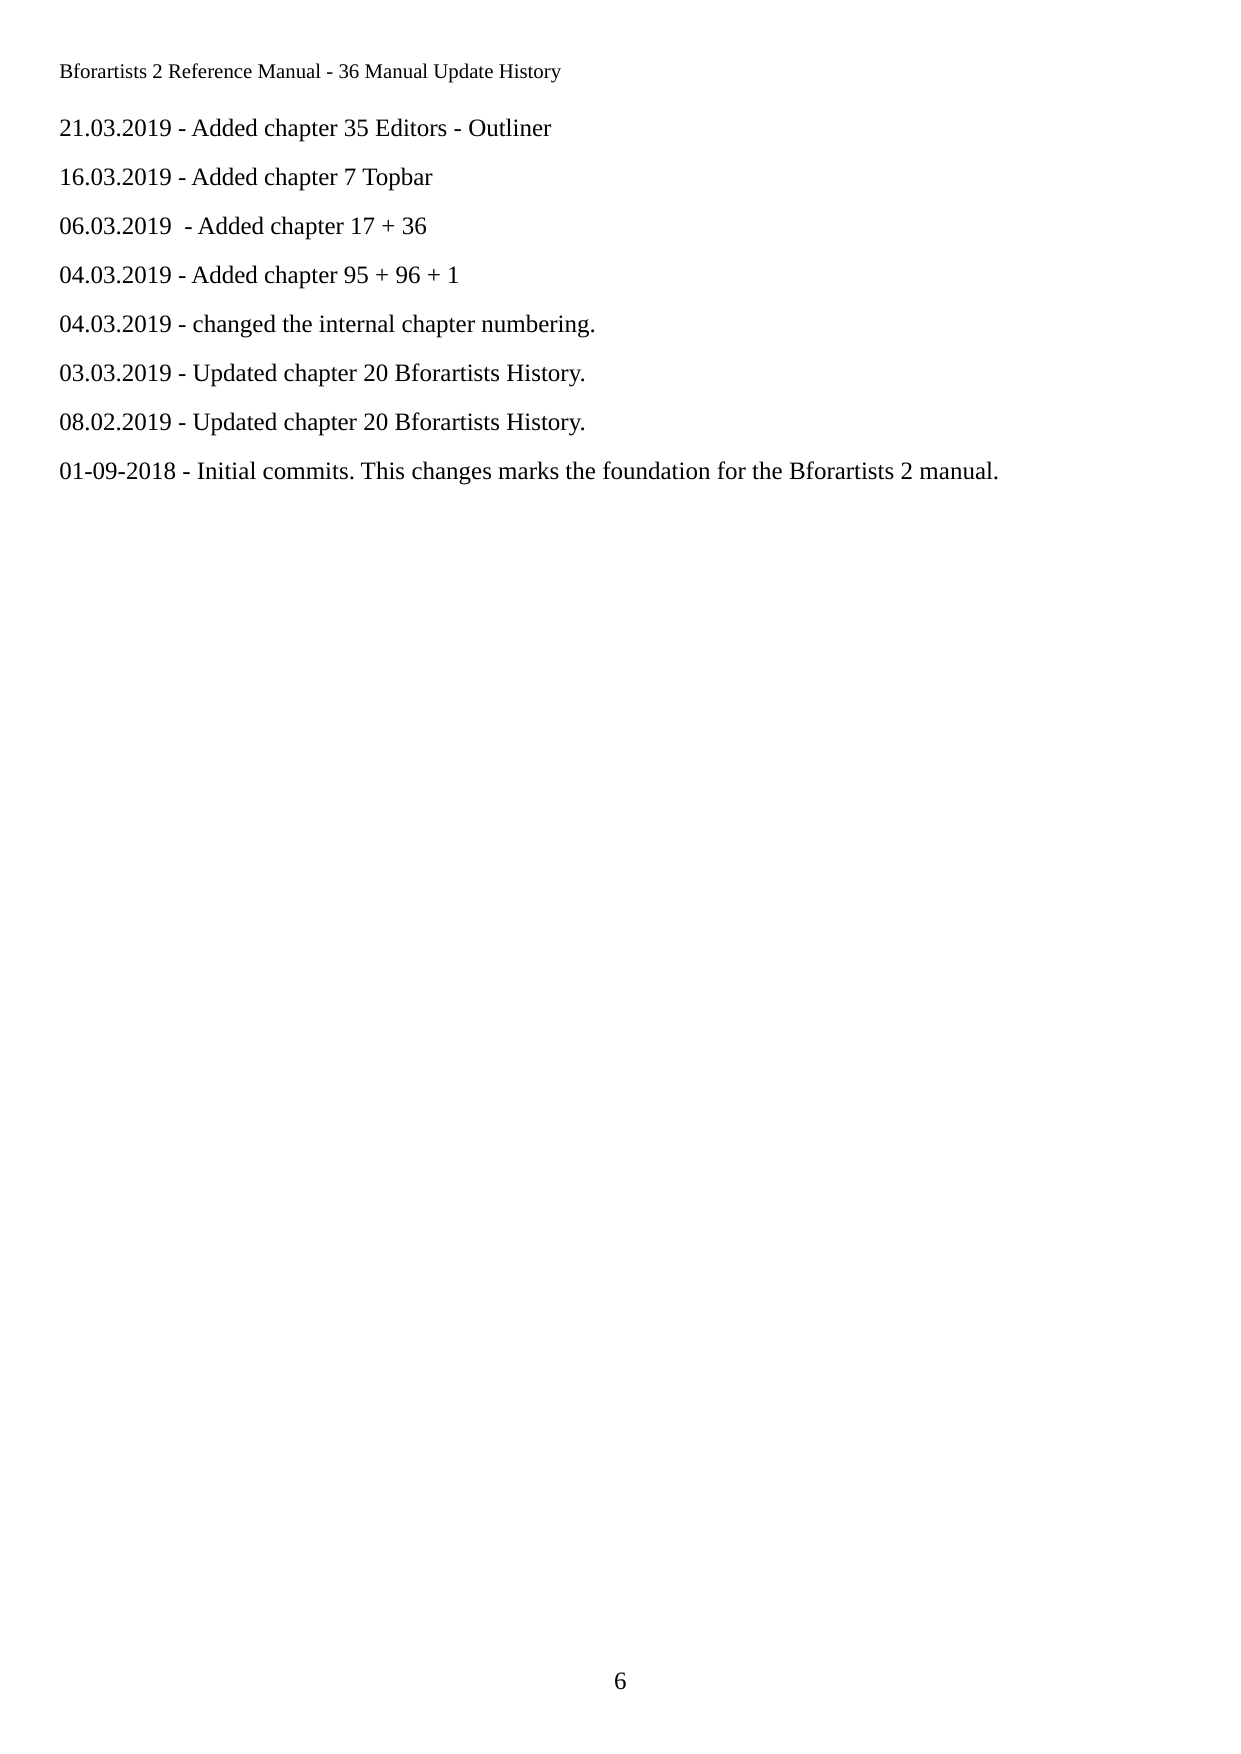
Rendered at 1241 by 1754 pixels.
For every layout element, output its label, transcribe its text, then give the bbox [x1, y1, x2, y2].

text 06.03.2019 - Added chapter 17 + 36 [59, 211, 1181, 239]
text 08.02.2019 - Updated chapter 20 Bforartists History. [59, 407, 1181, 436]
text 16.03.2019 - Added chapter 7 Topbar [59, 162, 1181, 190]
text 01-09-2018 - Initial commits. This changes marks the foundation for the Bforartists 2 manual. [59, 456, 1181, 485]
text 03.03.2019 - Updated chapter 20 Bforartists History. [59, 358, 1181, 387]
text 04.03.2019 - Added chapter 95 + 96 + 1 [59, 260, 1181, 288]
text 04.03.2019 - changed the internal chapter numbering. [59, 309, 1181, 338]
text 21.03.2019 - Added chapter 35 Editors - Outliner [59, 113, 1181, 141]
